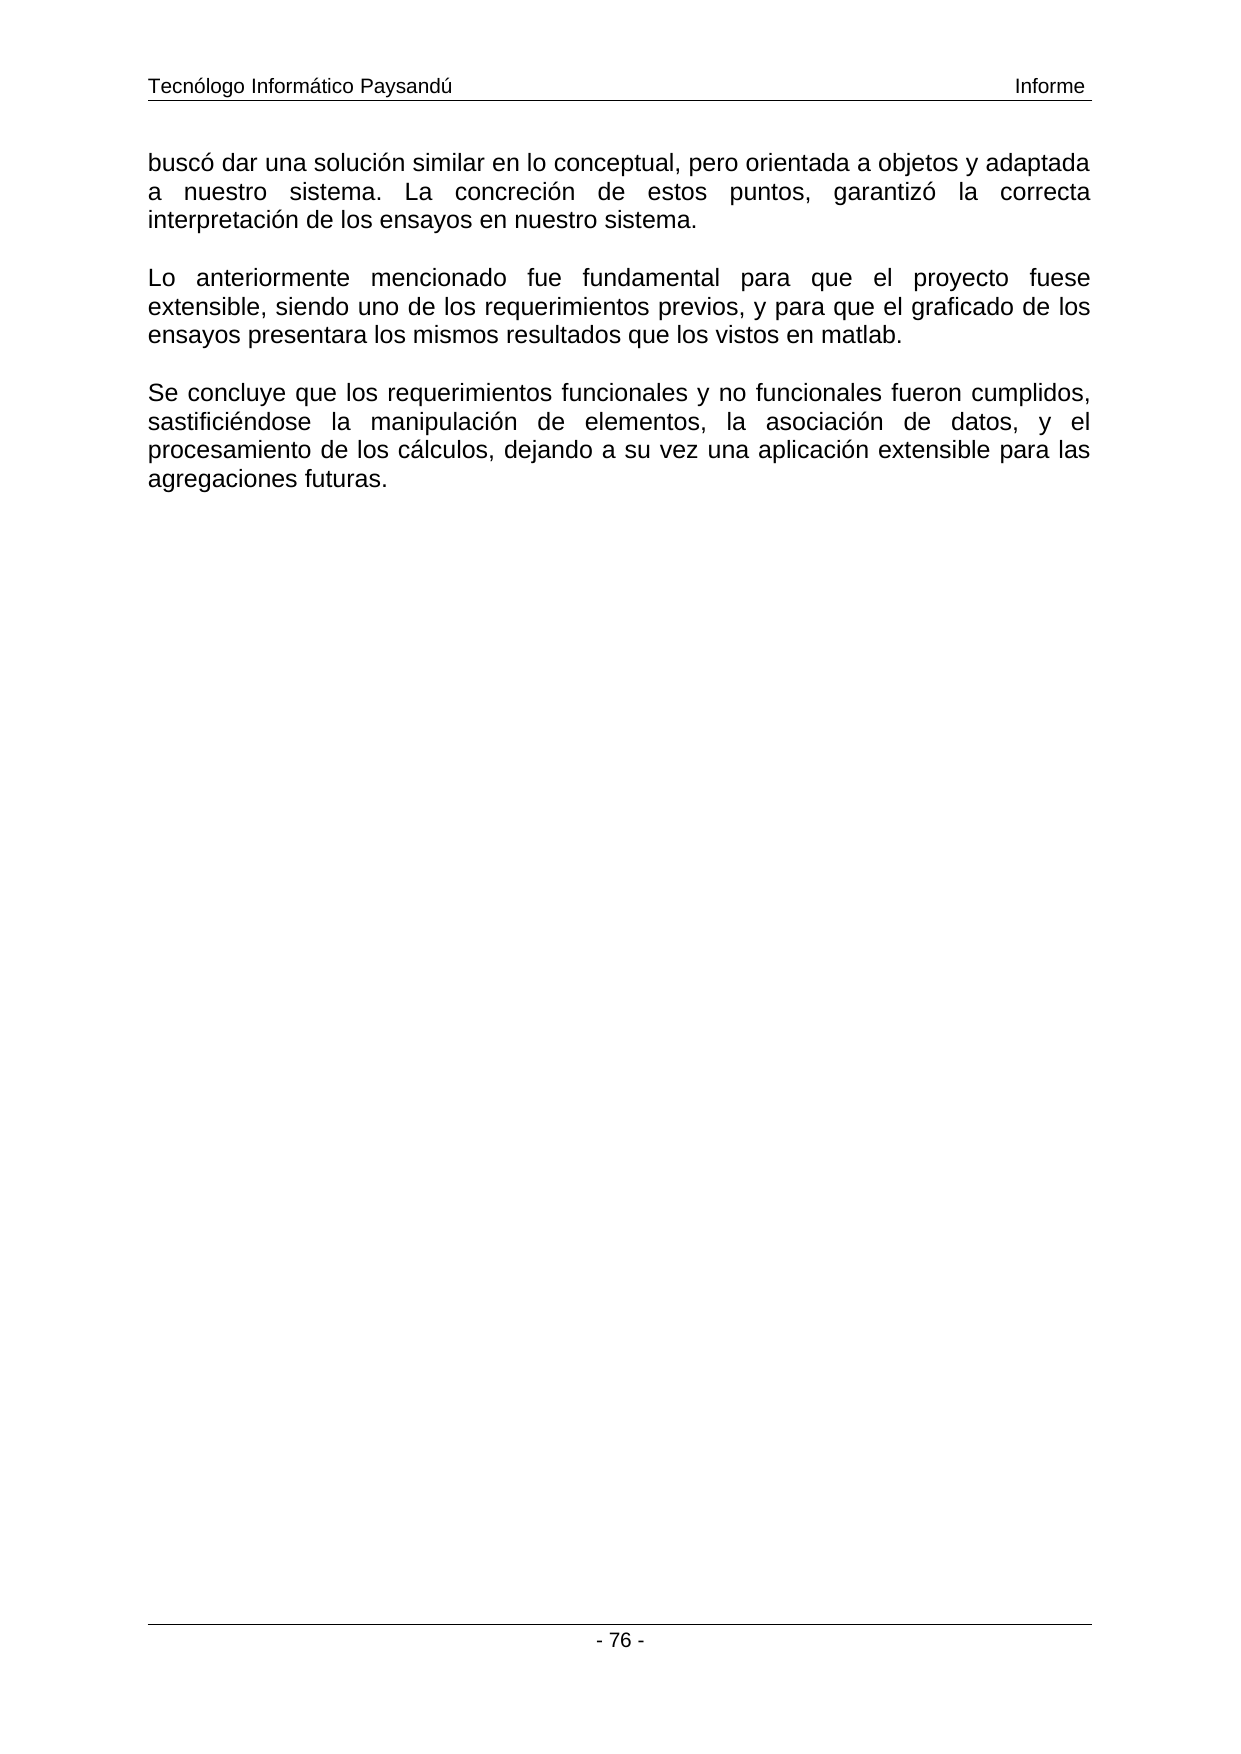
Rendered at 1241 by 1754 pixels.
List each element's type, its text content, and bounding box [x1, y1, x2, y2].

text Se concluye que los requerimientos funcionales y no funcionales fueron cumplidos, sastificiéndose la manipulación de elementos, la asociación de datos, y el procesamiento de los cálculos, dejando a su vez una aplicación extensible para las agregaciones futuras. [148, 378, 1092, 493]
text buscó dar una solución similar en lo conceptual, pero orientada a objetos y adaptada a nuestro sistema. La concreción de estos puntos, garantizó la correcta interpretación de los ensayos en nuestro sistema. [148, 148, 1092, 234]
text Lo anteriormente mencionado fue fundamental para que el proyecto fuese extensible, siendo uno de los requerimientos previos, y para que el graficado de los ensayos presentara los mismos resultados que los vistos en matlab. [148, 263, 1092, 349]
